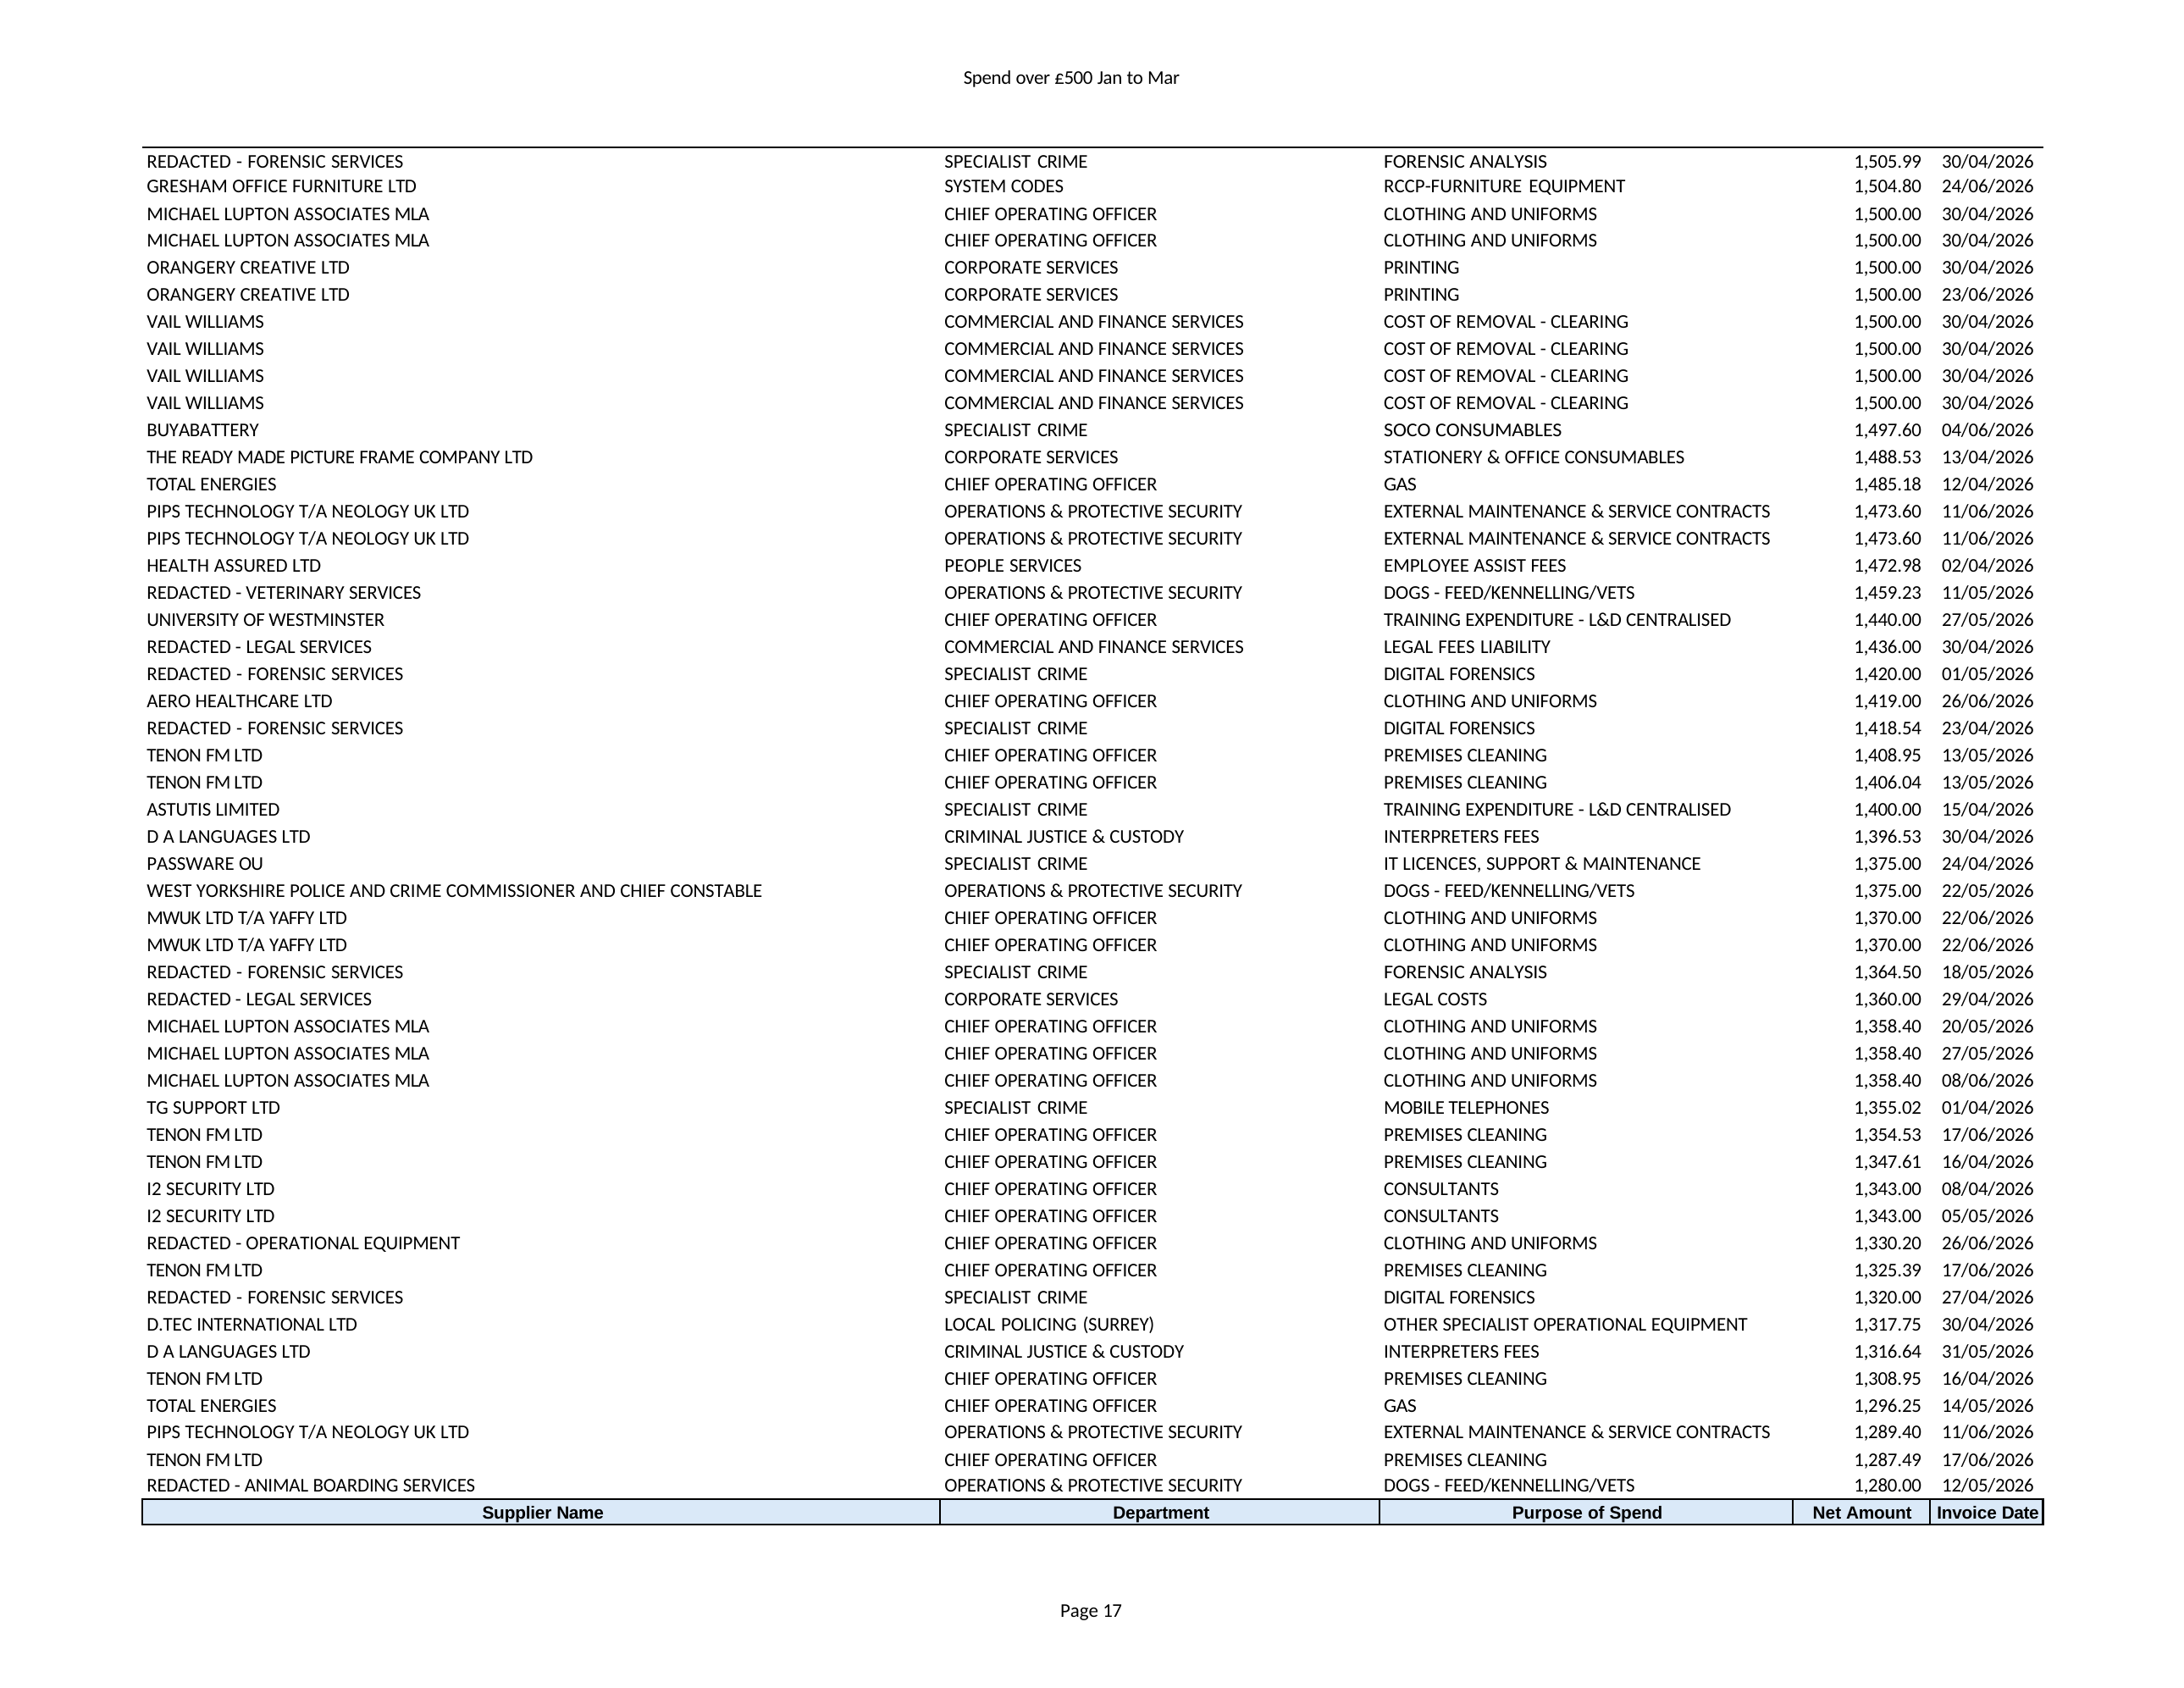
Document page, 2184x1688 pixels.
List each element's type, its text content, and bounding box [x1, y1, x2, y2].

table_cell 12/05/2026 [1930, 1473, 2043, 1498]
table_cell 1,473.60 [1793, 498, 1930, 524]
table_cell 31/05/2026 [1930, 1337, 2043, 1364]
table_cell COST OF REMOVAL - CLEARING [1380, 363, 1793, 390]
table_cell 1,488.53 [1793, 444, 1930, 471]
table_cell 17/06/2026 [1930, 1121, 2043, 1148]
table_cell GRESHAM OFFICE FURNITURE LTD [142, 173, 940, 200]
table_cell OTHER SPECIALIST OPERATIONAL EQUIPMENT [1380, 1310, 1793, 1337]
table_cell CHIEF OPERATING OFFICER [940, 1446, 1380, 1473]
table_cell 1,308.95 [1793, 1364, 1930, 1392]
table_cell CHIEF OPERATING OFFICER [940, 606, 1380, 633]
table_cell OPERATIONS & PROTECTIVE SECURITY [940, 1419, 1380, 1446]
table_cell COMMERCIAL AND FINANCE SERVICES [940, 363, 1380, 390]
table_cell VAIL WILLIAMS [142, 390, 940, 417]
table_cell CHIEF OPERATING OFFICER [940, 227, 1380, 254]
table_cell REDACTED - VETERINARY SERVICES [142, 579, 940, 606]
table_cell 1,347.61 [1793, 1148, 1930, 1175]
table_cell FORENSIC ANALYSIS [1380, 958, 1793, 985]
table_cell I2 SECURITY LTD [142, 1175, 940, 1202]
table_cell 12/04/2026 [1930, 471, 2043, 498]
table_cell 1,500.00 [1793, 227, 1930, 254]
table_cell CORPORATE SERVICES [940, 985, 1380, 1012]
table_cell SPECIALIST CRIME [940, 715, 1380, 741]
table_cell LEGAL COSTS [1380, 985, 1793, 1012]
table_cell STATIONERY & OFFICE CONSUMABLES [1380, 444, 1793, 471]
table_cell IT LICENCES, SUPPORT & MAINTENANCE [1380, 850, 1793, 877]
table_cell ORANGERY CREATIVE LTD [142, 281, 940, 308]
table_cell SPECIALIST CRIME [940, 795, 1380, 822]
table_cell 1,497.60 [1793, 417, 1930, 444]
table_cell CRIMINAL JUSTICE & CUSTODY [940, 822, 1380, 850]
table_cell ORANGERY CREATIVE LTD [142, 254, 940, 281]
table_cell EXTERNAL MAINTENANCE & SERVICE CONTRACTS [1380, 498, 1793, 524]
table_cell REDACTED - FORENSIC SERVICES [142, 715, 940, 741]
table_cell MICHAEL LUPTON ASSOCIATES MLA [142, 200, 940, 227]
table_cell PRINTING [1380, 254, 1793, 281]
table_cell 1,364.50 [1793, 958, 1930, 985]
table_cell CLOTHING AND UNIFORMS [1380, 200, 1793, 227]
table_cell PREMISES CLEANING [1380, 1364, 1793, 1392]
table_cell MICHAEL LUPTON ASSOCIATES MLA [142, 1039, 940, 1066]
table_cell CLOTHING AND UNIFORMS [1380, 1012, 1793, 1039]
table_cell CLOTHING AND UNIFORMS [1380, 1229, 1793, 1256]
table_cell 17/06/2026 [1930, 1256, 2043, 1283]
table_cell 1,485.18 [1793, 471, 1930, 498]
table_cell 1,440.00 [1793, 606, 1930, 633]
table_cell OPERATIONS & PROTECTIVE SECURITY [940, 877, 1380, 904]
table_cell 30/04/2026 [1930, 363, 2043, 390]
table_cell ASTUTIS LIMITED [142, 795, 940, 822]
table_cell CHIEF OPERATING OFFICER [940, 1202, 1380, 1229]
table_cell CHIEF OPERATING OFFICER [940, 1175, 1380, 1202]
table_cell 27/05/2026 [1930, 1039, 2043, 1066]
table_cell REDACTED - LEGAL SERVICES [142, 634, 940, 660]
table_cell 1,419.00 [1793, 687, 1930, 714]
table_cell 1,408.95 [1793, 741, 1930, 768]
table_cell TG SUPPORT LTD [142, 1093, 940, 1121]
table_cell 30/04/2026 [1930, 822, 2043, 850]
table_cell 08/06/2026 [1930, 1066, 2043, 1093]
table_cell 11/06/2026 [1930, 525, 2043, 552]
table_cell SPECIALIST CRIME [940, 417, 1380, 444]
table_cell PREMISES CLEANING [1380, 769, 1793, 795]
table_cell EXTERNAL MAINTENANCE & SERVICE CONTRACTS [1380, 1419, 1793, 1446]
table_cell 18/05/2026 [1930, 958, 2043, 985]
table_header Department [941, 1500, 1379, 1524]
table_cell 1,280.00 [1793, 1473, 1930, 1498]
table_cell 1,354.53 [1793, 1121, 1930, 1148]
table_cell COST OF REMOVAL - CLEARING [1380, 335, 1793, 363]
table_cell 1,406.04 [1793, 769, 1930, 795]
table_cell TENON FM LTD [142, 1256, 940, 1283]
table_cell TENON FM LTD [142, 1364, 940, 1392]
table_cell CHIEF OPERATING OFFICER [940, 200, 1380, 227]
table_cell OPERATIONS & PROTECTIVE SECURITY [940, 525, 1380, 552]
table_cell TENON FM LTD [142, 1148, 940, 1175]
table_cell PIPS TECHNOLOGY T/A NEOLOGY UK LTD [142, 525, 940, 552]
table_cell 1,360.00 [1793, 985, 1930, 1012]
table_cell SPECIALIST CRIME [940, 148, 1380, 173]
table_cell CHIEF OPERATING OFFICER [940, 1121, 1380, 1148]
table_cell TOTAL ENERGIES [142, 1392, 940, 1419]
table_cell 02/04/2026 [1930, 552, 2043, 578]
table_cell CRIMINAL JUSTICE & CUSTODY [940, 1337, 1380, 1364]
table_cell SPECIALIST CRIME [940, 1283, 1380, 1310]
table_cell TRAINING EXPENDITURE - L&D CENTRALISED [1380, 606, 1793, 633]
table_cell CORPORATE SERVICES [940, 281, 1380, 308]
table_cell 1,500.00 [1793, 363, 1930, 390]
table_cell 1,473.60 [1793, 525, 1930, 552]
table_cell 05/05/2026 [1930, 1202, 2043, 1229]
table_cell EXTERNAL MAINTENANCE & SERVICE CONTRACTS [1380, 525, 1793, 552]
table_cell CONSULTANTS [1380, 1175, 1793, 1202]
table_cell 30/04/2026 [1930, 200, 2043, 227]
table_cell COMMERCIAL AND FINANCE SERVICES [940, 390, 1380, 417]
table_cell MICHAEL LUPTON ASSOCIATES MLA [142, 1012, 940, 1039]
table_cell 24/04/2026 [1930, 850, 2043, 877]
table_cell 1,343.00 [1793, 1175, 1930, 1202]
table_cell 1,420.00 [1793, 661, 1930, 687]
table_cell COST OF REMOVAL - CLEARING [1380, 390, 1793, 417]
table_cell CLOTHING AND UNIFORMS [1380, 687, 1793, 714]
table_cell 1,500.00 [1793, 254, 1930, 281]
table_cell 1,343.00 [1793, 1202, 1930, 1229]
table_cell 26/06/2026 [1930, 1229, 2043, 1256]
table_cell 30/04/2026 [1930, 335, 2043, 363]
table_cell MOBILE TELEPHONES [1380, 1093, 1793, 1121]
table_cell GAS [1380, 1392, 1793, 1419]
table_cell CHIEF OPERATING OFFICER [940, 904, 1380, 931]
table_cell 1,500.00 [1793, 308, 1930, 335]
table_cell VAIL WILLIAMS [142, 335, 940, 363]
table_cell SPECIALIST CRIME [940, 661, 1380, 687]
table_cell PASSWARE OU [142, 850, 940, 877]
table_cell DOGS - FEED/KENNELLING/VETS [1380, 579, 1793, 606]
table_cell 08/04/2026 [1930, 1175, 2043, 1202]
table_cell PREMISES CLEANING [1380, 741, 1793, 768]
table_cell 1,500.00 [1793, 335, 1930, 363]
table_cell 13/05/2026 [1930, 741, 2043, 768]
table_cell 27/04/2026 [1930, 1283, 2043, 1310]
table_cell 04/06/2026 [1930, 417, 2043, 444]
table_cell 1,289.40 [1793, 1419, 1930, 1446]
table_cell CORPORATE SERVICES [940, 254, 1380, 281]
table_cell D.TEC INTERNATIONAL LTD [142, 1310, 940, 1337]
table_cell 1,358.40 [1793, 1039, 1930, 1066]
table_cell 1,370.00 [1793, 904, 1930, 931]
table_cell 27/05/2026 [1930, 606, 2043, 633]
table_cell 1,459.23 [1793, 579, 1930, 606]
table_cell 29/04/2026 [1930, 985, 2043, 1012]
table_cell 16/04/2026 [1930, 1364, 2043, 1392]
table_cell 17/06/2026 [1930, 1446, 2043, 1473]
table_cell 22/05/2026 [1930, 877, 2043, 904]
table_header Supplier Name [143, 1500, 939, 1524]
table_cell REDACTED - LEGAL SERVICES [142, 985, 940, 1012]
table_cell LOCAL POLICING (SURREY) [940, 1310, 1380, 1337]
table_cell PREMISES CLEANING [1380, 1148, 1793, 1175]
table_cell COST OF REMOVAL - CLEARING [1380, 308, 1793, 335]
table_cell OPERATIONS & PROTECTIVE SECURITY [940, 498, 1380, 524]
table_cell DOGS - FEED/KENNELLING/VETS [1380, 1473, 1793, 1498]
table_cell 1,296.25 [1793, 1392, 1930, 1419]
table_cell TRAINING EXPENDITURE - L&D CENTRALISED [1380, 795, 1793, 822]
table_cell MWUK LTD T/A YAFFY LTD [142, 931, 940, 958]
table_cell 1,504.80 [1793, 173, 1930, 200]
table_cell SOCO CONSUMABLES [1380, 417, 1793, 444]
table_cell 20/05/2026 [1930, 1012, 2043, 1039]
table_cell DOGS - FEED/KENNELLING/VETS [1380, 877, 1793, 904]
table_cell BUYABATTERY [142, 417, 940, 444]
table_cell 15/04/2026 [1930, 795, 2043, 822]
table_cell MWUK LTD T/A YAFFY LTD [142, 904, 940, 931]
table_cell WEST YORKSHIRE POLICE AND CRIME COMMISSIONER AND CHIEF CONSTABLE [142, 877, 940, 904]
table_cell I2 SECURITY LTD [142, 1202, 940, 1229]
table_cell 01/05/2026 [1930, 661, 2043, 687]
table_header Invoice Date [1931, 1500, 2042, 1524]
table_cell 1,505.99 [1793, 148, 1930, 173]
table_cell 24/06/2026 [1930, 173, 2043, 200]
table_cell 1,317.75 [1793, 1310, 1930, 1337]
table_cell CHIEF OPERATING OFFICER [940, 687, 1380, 714]
table_cell PREMISES CLEANING [1380, 1121, 1793, 1148]
table_cell TENON FM LTD [142, 1446, 940, 1473]
table_header Purpose of Spend [1380, 1500, 1792, 1524]
table_cell 11/06/2026 [1930, 1419, 2043, 1446]
table_cell SPECIALIST CRIME [940, 958, 1380, 985]
table_cell 23/06/2026 [1930, 281, 2043, 308]
table_cell DIGITAL FORENSICS [1380, 661, 1793, 687]
table_cell 1,500.00 [1793, 281, 1930, 308]
table_cell TENON FM LTD [142, 741, 940, 768]
table_cell 11/05/2026 [1930, 579, 2043, 606]
table_cell 1,325.39 [1793, 1256, 1930, 1283]
table_cell UNIVERSITY OF WESTMINSTER [142, 606, 940, 633]
table_cell VAIL WILLIAMS [142, 308, 940, 335]
table_cell 13/05/2026 [1930, 769, 2043, 795]
table_cell REDACTED - OPERATIONAL EQUIPMENT [142, 1229, 940, 1256]
table_cell CONSULTANTS [1380, 1202, 1793, 1229]
table_cell PRINTING [1380, 281, 1793, 308]
table_cell 22/06/2026 [1930, 931, 2043, 958]
table_cell PIPS TECHNOLOGY T/A NEOLOGY UK LTD [142, 1419, 940, 1446]
table_cell PREMISES CLEANING [1380, 1256, 1793, 1283]
table_cell CHIEF OPERATING OFFICER [940, 931, 1380, 958]
table_cell 1,472.98 [1793, 552, 1930, 578]
table_cell PIPS TECHNOLOGY T/A NEOLOGY UK LTD [142, 498, 940, 524]
table_cell 13/04/2026 [1930, 444, 2043, 471]
table_cell HEALTH ASSURED LTD [142, 552, 940, 578]
table_cell PEOPLE SERVICES [940, 552, 1380, 578]
table_cell LEGAL FEES LIABILITY [1380, 634, 1793, 660]
table_cell TOTAL ENERGIES [142, 471, 940, 498]
table_cell VAIL WILLIAMS [142, 363, 940, 390]
table_cell 1,330.20 [1793, 1229, 1930, 1256]
table_cell CHIEF OPERATING OFFICER [940, 1364, 1380, 1392]
table_cell 30/04/2026 [1930, 227, 2043, 254]
table_cell INTERPRETERS FEES [1380, 1337, 1793, 1364]
table_header Net Amount [1794, 1500, 1929, 1524]
table_cell CORPORATE SERVICES [940, 444, 1380, 471]
table_cell 30/04/2026 [1930, 390, 2043, 417]
table_cell REDACTED - FORENSIC SERVICES [142, 958, 940, 985]
table_cell AERO HEALTHCARE LTD [142, 687, 940, 714]
table_cell OPERATIONS & PROTECTIVE SECURITY [940, 1473, 1380, 1498]
table_cell 1,400.00 [1793, 795, 1930, 822]
table_cell 14/05/2026 [1930, 1392, 2043, 1419]
table_cell MICHAEL LUPTON ASSOCIATES MLA [142, 227, 940, 254]
table_cell DIGITAL FORENSICS [1380, 1283, 1793, 1310]
table_cell CLOTHING AND UNIFORMS [1380, 1066, 1793, 1093]
table_cell MICHAEL LUPTON ASSOCIATES MLA [142, 1066, 940, 1093]
table_cell REDACTED - FORENSIC SERVICES [142, 1283, 940, 1310]
table_cell 11/06/2026 [1930, 498, 2043, 524]
table_cell 1,355.02 [1793, 1093, 1930, 1121]
table_cell SPECIALIST CRIME [940, 850, 1380, 877]
table_cell 1,320.00 [1793, 1283, 1930, 1310]
table_cell OPERATIONS & PROTECTIVE SECURITY [940, 579, 1380, 606]
table_cell SPECIALIST CRIME [940, 1093, 1380, 1121]
table_cell PREMISES CLEANING [1380, 1446, 1793, 1473]
table_cell CHIEF OPERATING OFFICER [940, 1066, 1380, 1093]
table_cell CHIEF OPERATING OFFICER [940, 471, 1380, 498]
table_cell 1,316.64 [1793, 1337, 1930, 1364]
table_cell CHIEF OPERATING OFFICER [940, 1229, 1380, 1256]
table_cell RCCP-FURNITURE EQUIPMENT [1380, 173, 1793, 200]
table_cell COMMERCIAL AND FINANCE SERVICES [940, 308, 1380, 335]
table_cell CHIEF OPERATING OFFICER [940, 1012, 1380, 1039]
table_cell CLOTHING AND UNIFORMS [1380, 931, 1793, 958]
table_cell 1,500.00 [1793, 390, 1930, 417]
table_cell 30/04/2026 [1930, 254, 2043, 281]
table_cell CLOTHING AND UNIFORMS [1380, 227, 1793, 254]
table_cell CHIEF OPERATING OFFICER [940, 1039, 1380, 1066]
table_cell 16/04/2026 [1930, 1148, 2043, 1175]
table_cell FORENSIC ANALYSIS [1380, 148, 1793, 173]
table_cell CHIEF OPERATING OFFICER [940, 1148, 1380, 1175]
table_cell 1,358.40 [1793, 1066, 1930, 1093]
table_cell REDACTED - FORENSIC SERVICES [142, 661, 940, 687]
table_cell D A LANGUAGES LTD [142, 822, 940, 850]
table_cell 1,375.00 [1793, 850, 1930, 877]
table_cell EMPLOYEE ASSIST FEES [1380, 552, 1793, 578]
table_cell 1,500.00 [1793, 200, 1930, 227]
table_cell 1,375.00 [1793, 877, 1930, 904]
table_cell REDACTED - FORENSIC SERVICES [142, 148, 940, 173]
table_cell 1,370.00 [1793, 931, 1930, 958]
table_cell 1,287.49 [1793, 1446, 1930, 1473]
table_cell REDACTED - ANIMAL BOARDING SERVICES [142, 1473, 940, 1498]
table_cell DIGITAL FORENSICS [1380, 715, 1793, 741]
table_cell 1,436.00 [1793, 634, 1930, 660]
table_cell 1,396.53 [1793, 822, 1930, 850]
table_cell 1,358.40 [1793, 1012, 1930, 1039]
table_cell TENON FM LTD [142, 1121, 940, 1148]
table_cell COMMERCIAL AND FINANCE SERVICES [940, 335, 1380, 363]
table_cell INTERPRETERS FEES [1380, 822, 1793, 850]
table_cell CHIEF OPERATING OFFICER [940, 741, 1380, 768]
table_cell 30/04/2026 [1930, 308, 2043, 335]
table_cell 30/04/2026 [1930, 1310, 2043, 1337]
table_cell 30/04/2026 [1930, 148, 2043, 173]
table_cell CHIEF OPERATING OFFICER [940, 1256, 1380, 1283]
table_cell CLOTHING AND UNIFORMS [1380, 1039, 1793, 1066]
table_cell TENON FM LTD [142, 769, 940, 795]
table_cell 30/04/2026 [1930, 634, 2043, 660]
table_cell GAS [1380, 471, 1793, 498]
table_cell CHIEF OPERATING OFFICER [940, 1392, 1380, 1419]
table_cell 1,418.54 [1793, 715, 1930, 741]
table_cell CHIEF OPERATING OFFICER [940, 769, 1380, 795]
table_cell THE READY MADE PICTURE FRAME COMPANY LTD [142, 444, 940, 471]
table_cell SYSTEM CODES [940, 173, 1380, 200]
table_cell 22/06/2026 [1930, 904, 2043, 931]
table_cell 01/04/2026 [1930, 1093, 2043, 1121]
table_cell 26/06/2026 [1930, 687, 2043, 714]
table_cell CLOTHING AND UNIFORMS [1380, 904, 1793, 931]
table_cell 23/04/2026 [1930, 715, 2043, 741]
table_cell COMMERCIAL AND FINANCE SERVICES [940, 634, 1380, 660]
table_cell D A LANGUAGES LTD [142, 1337, 940, 1364]
